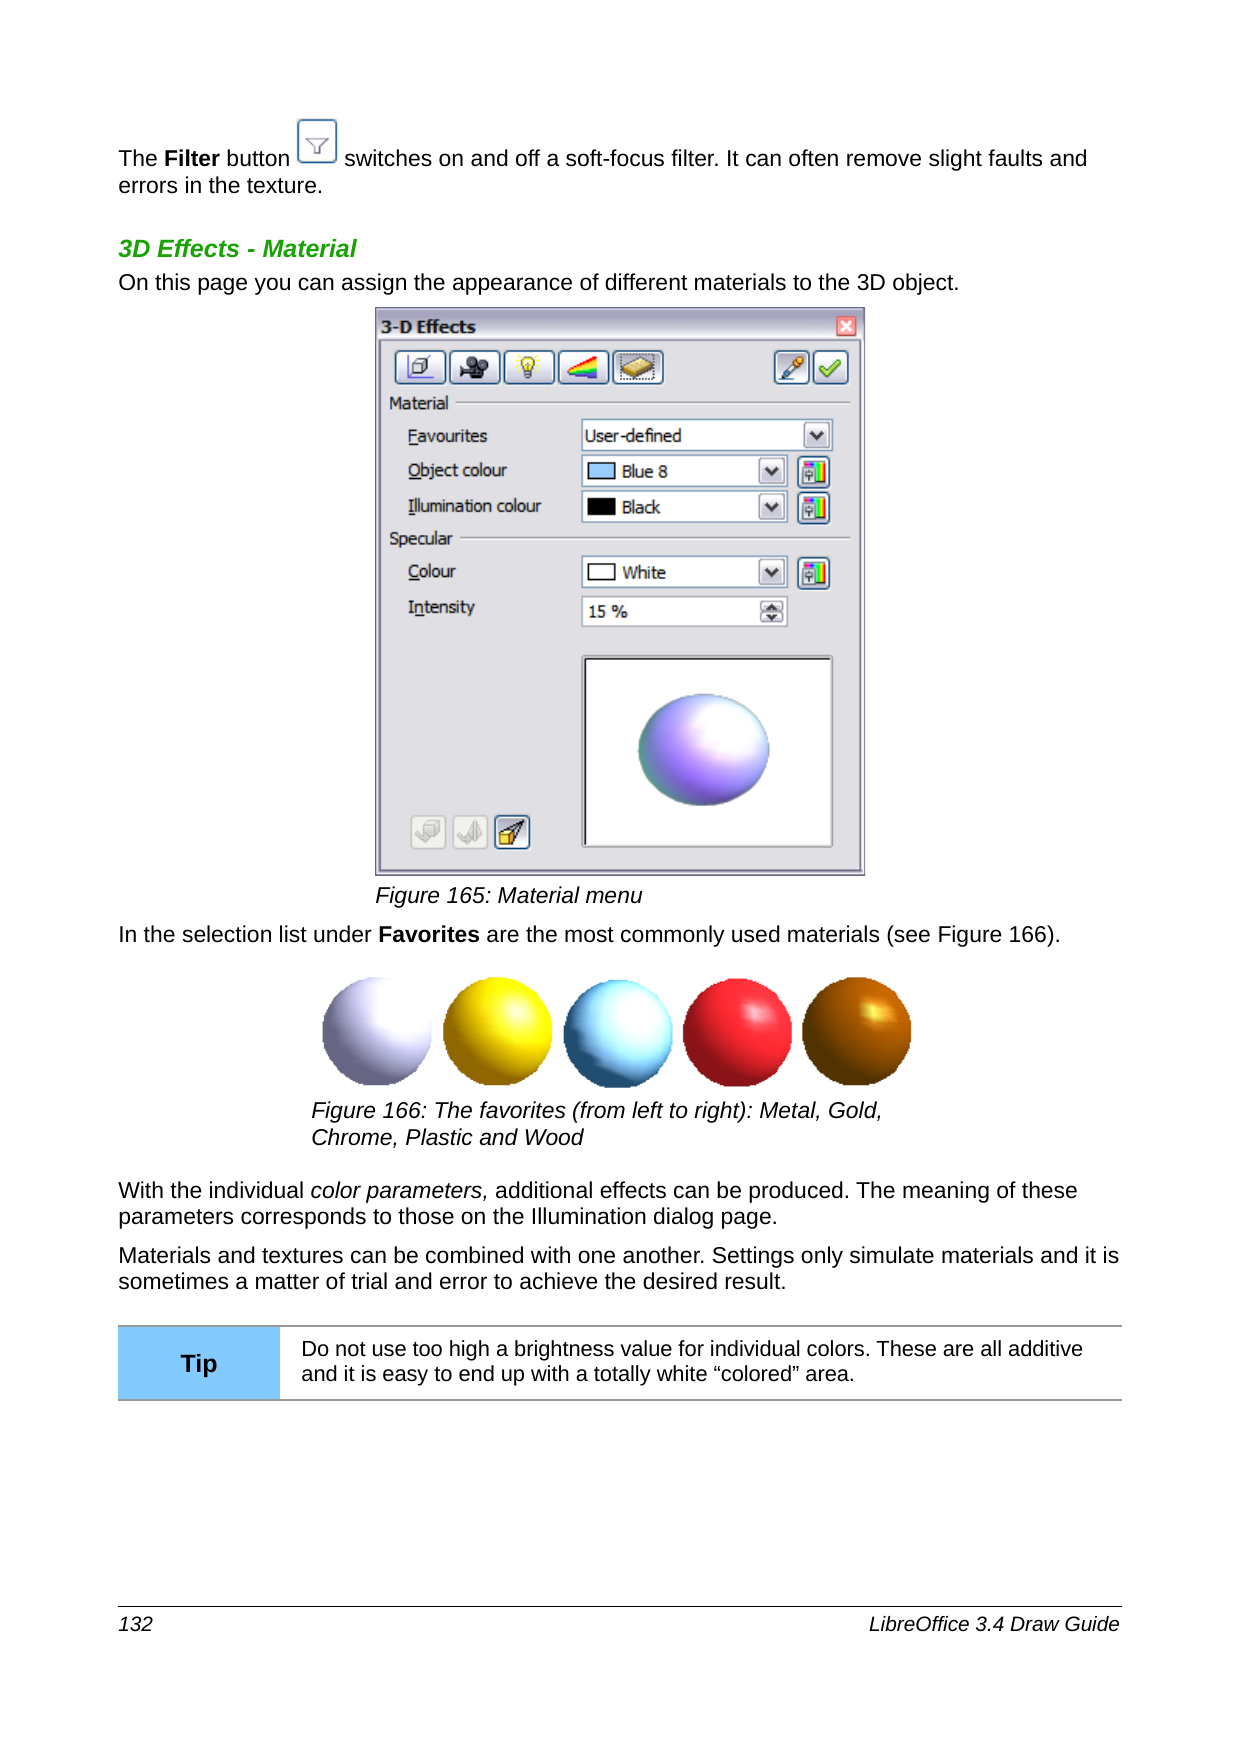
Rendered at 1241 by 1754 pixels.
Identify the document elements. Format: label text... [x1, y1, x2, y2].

text Figure 165: Material menu [375, 882, 865, 908]
picture [375, 307, 866, 876]
text Materials and textures can be combined with one another. Settings only simulate materials and it is sometimes a matter of trial and error to achieve the desired result. [118, 1242, 1122, 1295]
text With the individual color parameters, additional effects can be produced. The meaning of these parameters corresponds to those on the Illumination dialog page. [118, 1177, 1122, 1229]
subtitle 3D Effects - Material [118, 234, 1122, 262]
text The Filter button switches on and off a soft-focus filter. It can often remove slight faults and errors in the texture. [118, 118, 1122, 198]
text On this page you can assign the appearance of different materials to the 3D object. [118, 269, 1122, 295]
picture [311, 971, 923, 1097]
table_header Tip [118, 1327, 280, 1399]
table_header Do not use too high a brightness value for individual colors. These are all additive and it is easy to end up with a totally white “colored” area. [280, 1327, 1122, 1399]
text In the selection list under Favorites are the most commonly used materials (see Figure 166). [118, 921, 1122, 947]
text Figure 166: The favorites (from left to right): Metal, Gold, Chrome, Plastic and Wood [311, 1097, 923, 1150]
